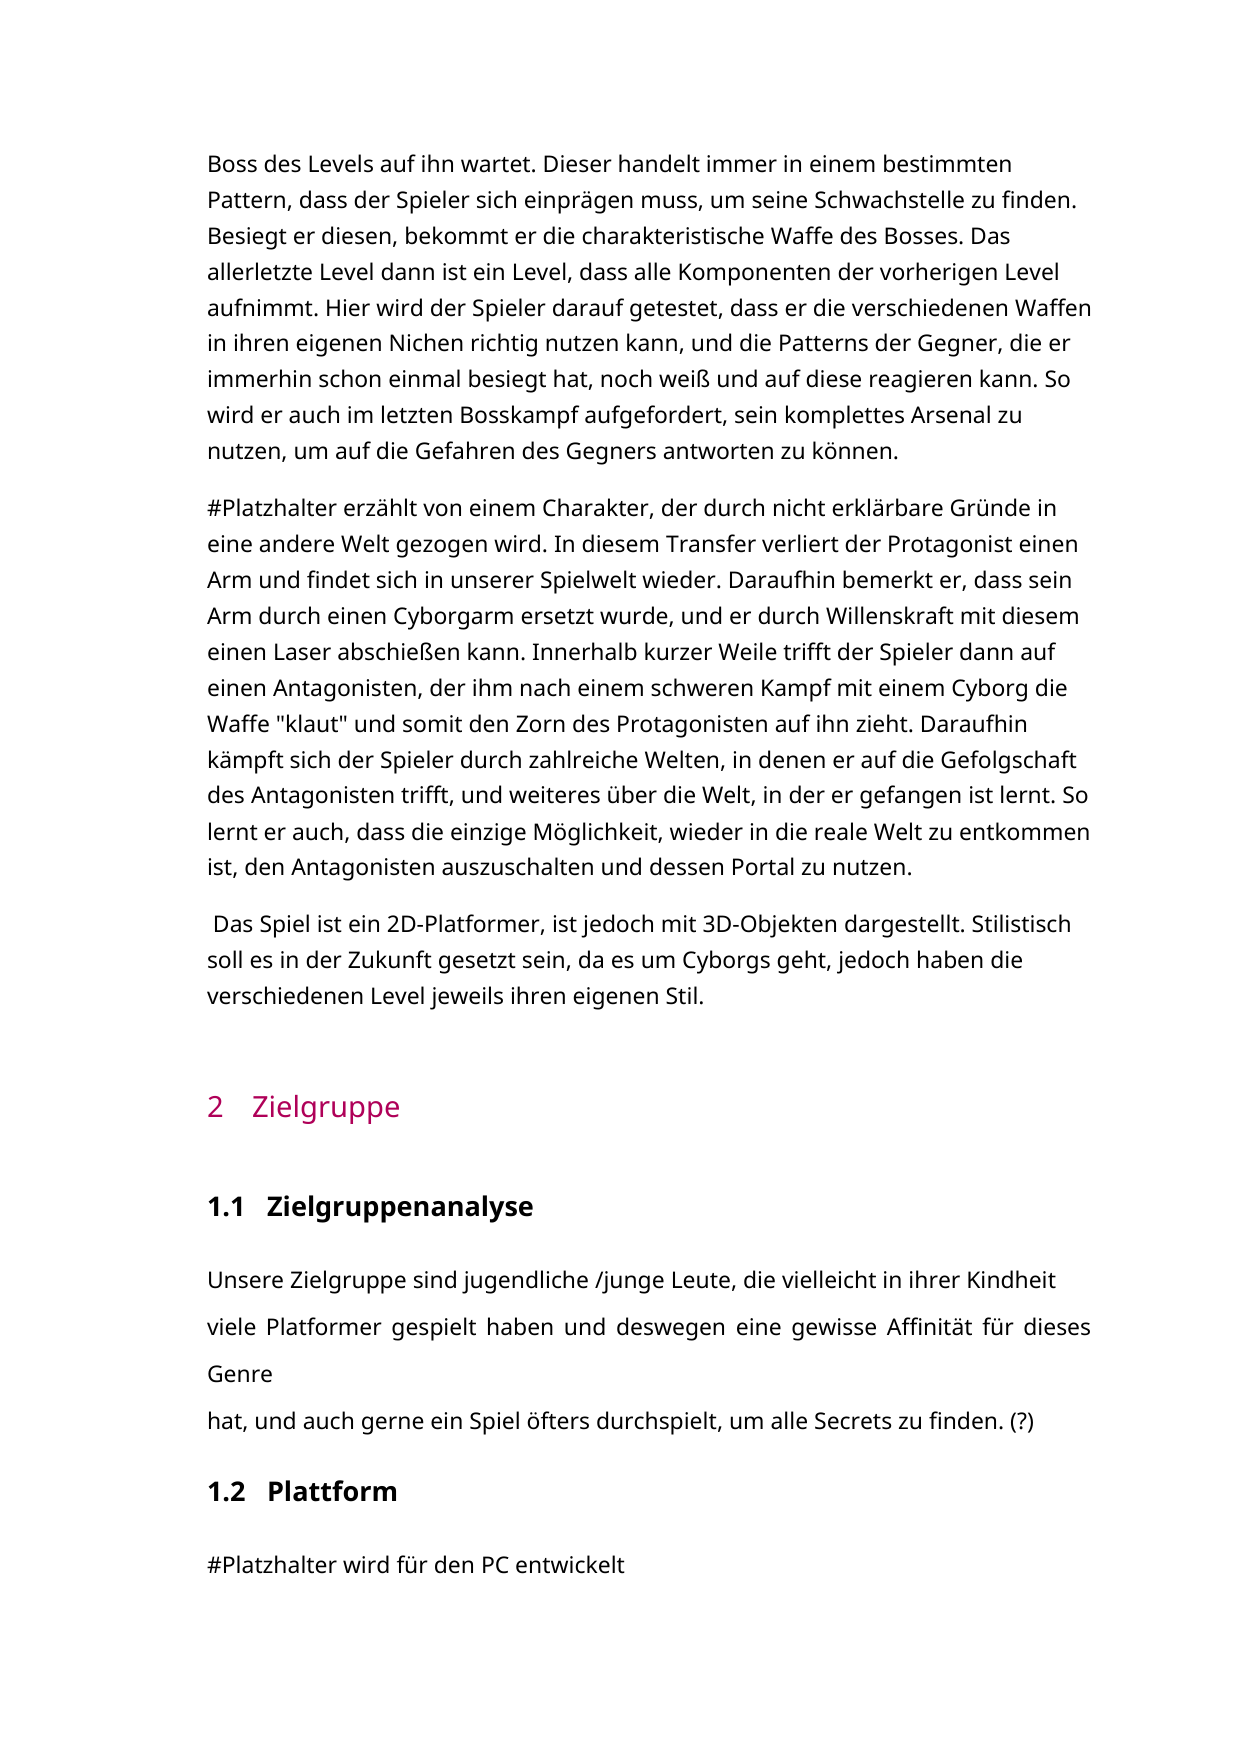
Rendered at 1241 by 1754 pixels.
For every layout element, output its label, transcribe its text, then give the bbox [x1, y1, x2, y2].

text hat, und auch gerne ein Spiel öfters durchspielt, um alle Secrets zu finden. (?) [207, 1405, 1092, 1436]
subtitle Zielgruppe [207, 1087, 1092, 1126]
text #Platzhalter wird für den PC entwickelt [207, 1548, 1092, 1580]
text Boss des Levels auf ihn wartet. Dieser handelt immer in einem bestimmten Pattern, dass der Spieler sich einprägen muss, um seine Schwachstelle zu finden. Besiegt er diesen, bekommt er die charakteristische Waffe des Bosses. Das allerletzte Level dann ist ein Level, dass alle Komponenten der vorherigen Level aufnimmt. Hier wird der Spieler darauf getestet, dass er die verschiedenen Waffen in ihren eigenen Nichen richtig nutzen kann, und die Patterns der Gegner, die er immerhin schon einmal besiegt hat, noch weiß und auf diese reagieren kann. So wird er auch im letzten Bosskampf aufgefordert, sein komplettes Arsenal zu nutzen, um auf die Gefahren des Gegners antworten zu können. [207, 148, 1092, 466]
list Zielgruppenanalyse [207, 1188, 1092, 1225]
text Unsere Zielgruppe sind jugendliche /junge Leute, die vielleicht in ihrer Kindheit [207, 1264, 1092, 1295]
text Das Spiel ist ein 2D-Platformer, ist jedoch mit 3D-Objekten dargestellt. Stilistisch soll es in der Zukunft gesetzt sein, da es um Cyborgs geht, jedoch haben die verschiedenen Level jeweils ihren eigenen Stil. [207, 908, 1092, 1011]
text viele Platformer gespielt haben und deswegen eine gewisse Affinität für dieses Genre [207, 1311, 1092, 1389]
list Plattform [207, 1472, 1092, 1509]
text #Platzhalter erzählt von einem Charakter, der durch nicht erklärbare Gründe in eine andere Welt gezogen wird. In diesem Transfer verliert der Protagonist einen Arm und findet sich in unserer Spielwelt wieder. Daraufhin bemerkt er, dass sein Arm durch einen Cyborgarm ersetzt wurde, und er durch Willenskraft mit diesem einen Laser abschießen kann. Innerhalb kurzer Weile trifft der Spieler dann auf einen Antagonisten, der ihm nach einem schweren Kampf mit einem Cyborg die Waffe "klaut" und somit den Zorn des Protagonisten auf ihn zieht. Daraufhin kämpft sich der Spieler durch zahlreiche Welten, in denen er auf die Gefolgschaft des Antagonisten trifft, und weiteres über die Welt, in der er gefangen ist lernt. So lernt er auch, dass die einzige Möglichkeit, wieder in die reale Welt zu entkommen ist, den Antagonisten auszuschalten und dessen Portal zu nutzen. [207, 492, 1092, 883]
